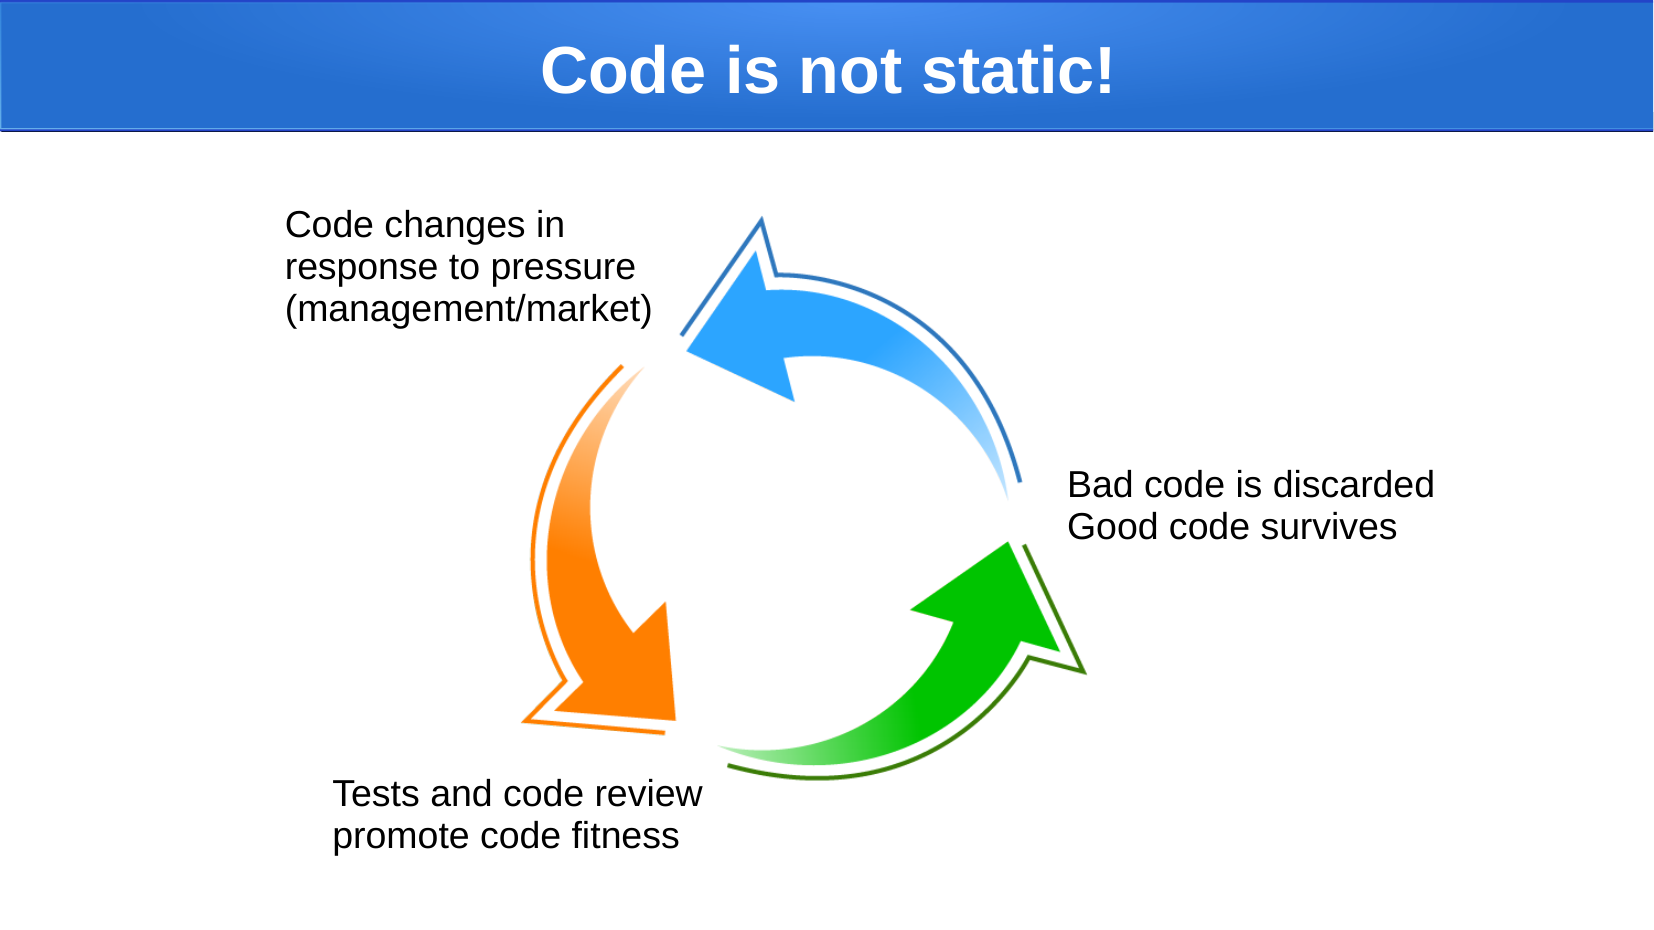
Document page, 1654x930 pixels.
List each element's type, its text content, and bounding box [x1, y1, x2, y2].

picture [510, 204, 1099, 816]
text_box Bad code is discarded Good code survives [1052, 455, 1515, 639]
title Code is not static! [82, 5, 1576, 135]
text_box Tests and code review promote code fitness [317, 765, 781, 930]
text_box Code changes in response to pressure (management/market) [270, 195, 733, 379]
